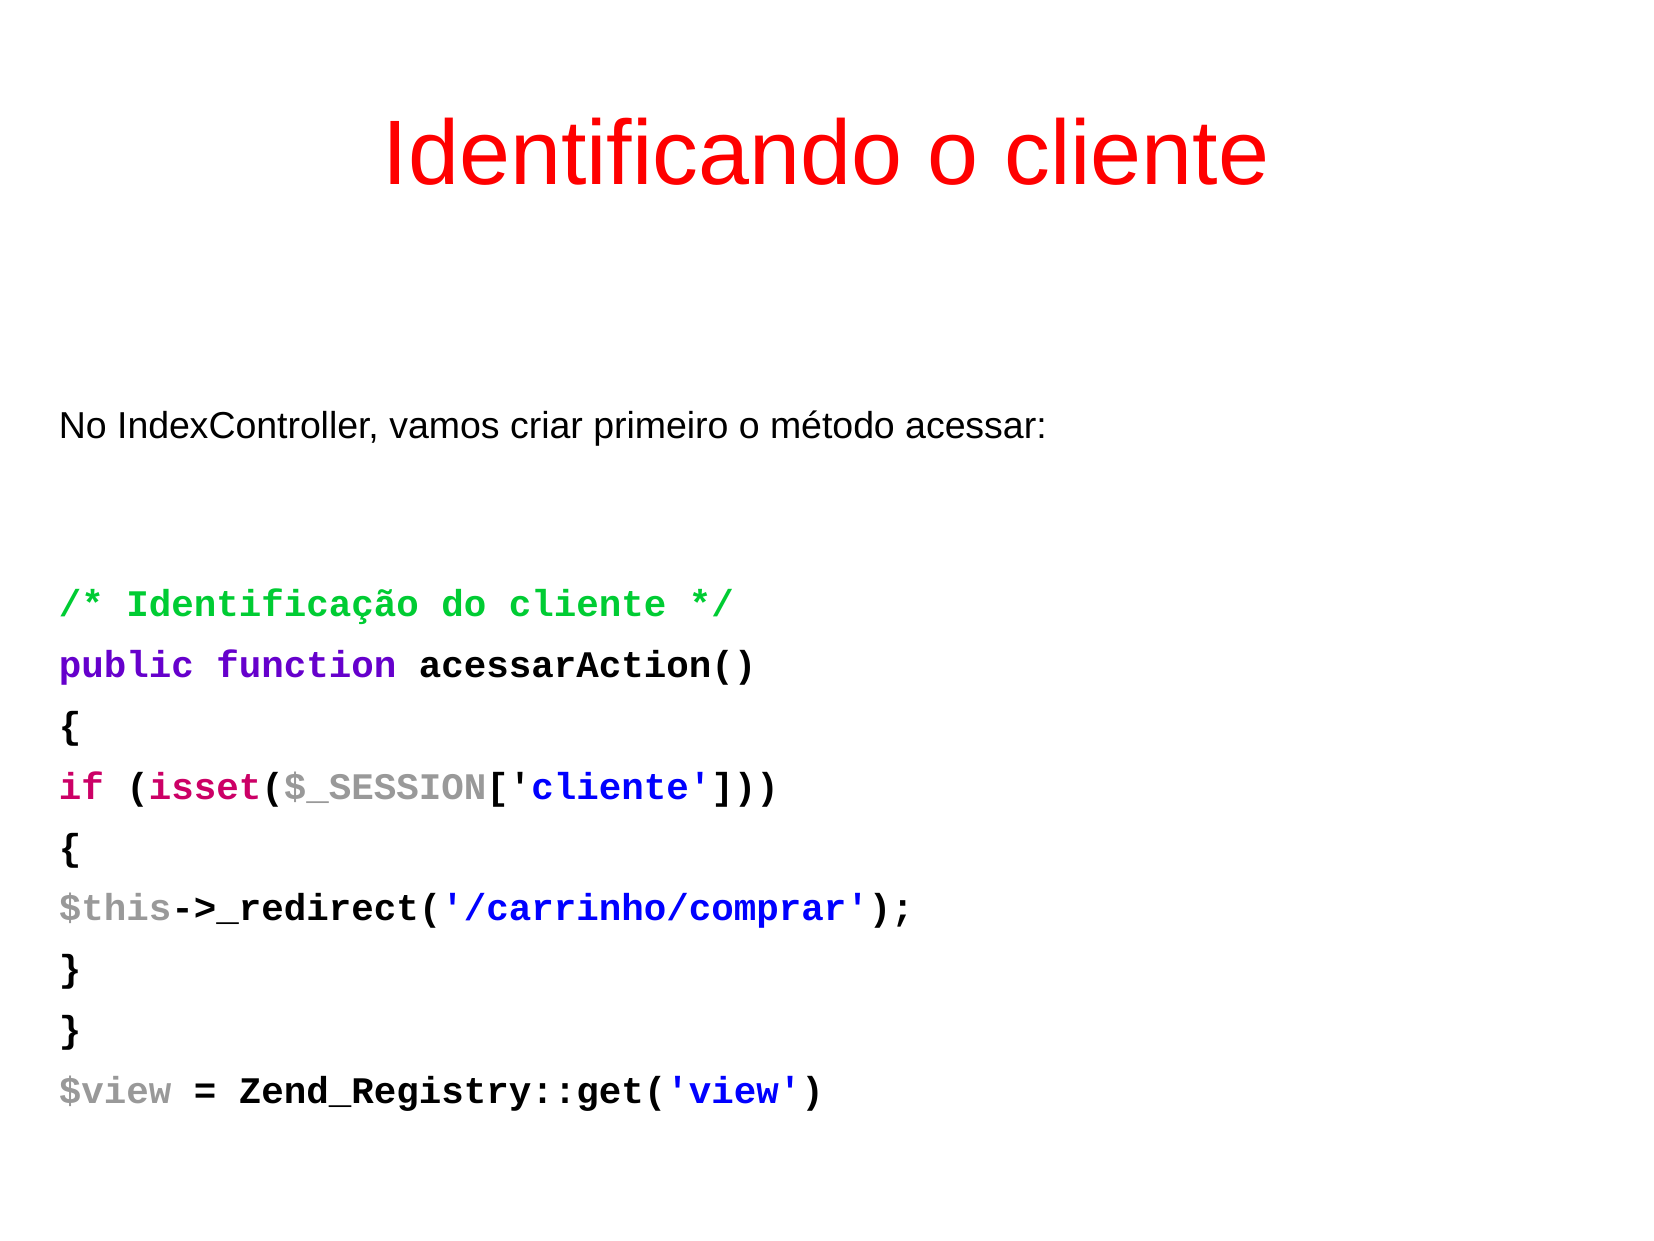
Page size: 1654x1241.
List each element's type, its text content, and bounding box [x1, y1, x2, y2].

list No IndexController, vamos criar primeiro o método acessar: /* Identificação do cliente */ public function acessarAction() { if (isset($_SESSION['cliente'])) { $this->_redirect('/carrinho/comprar'); } } $view = Zend_Registry::get('view') [59, 283, 1607, 1182]
title Identificando o cliente [82, 49, 1571, 257]
